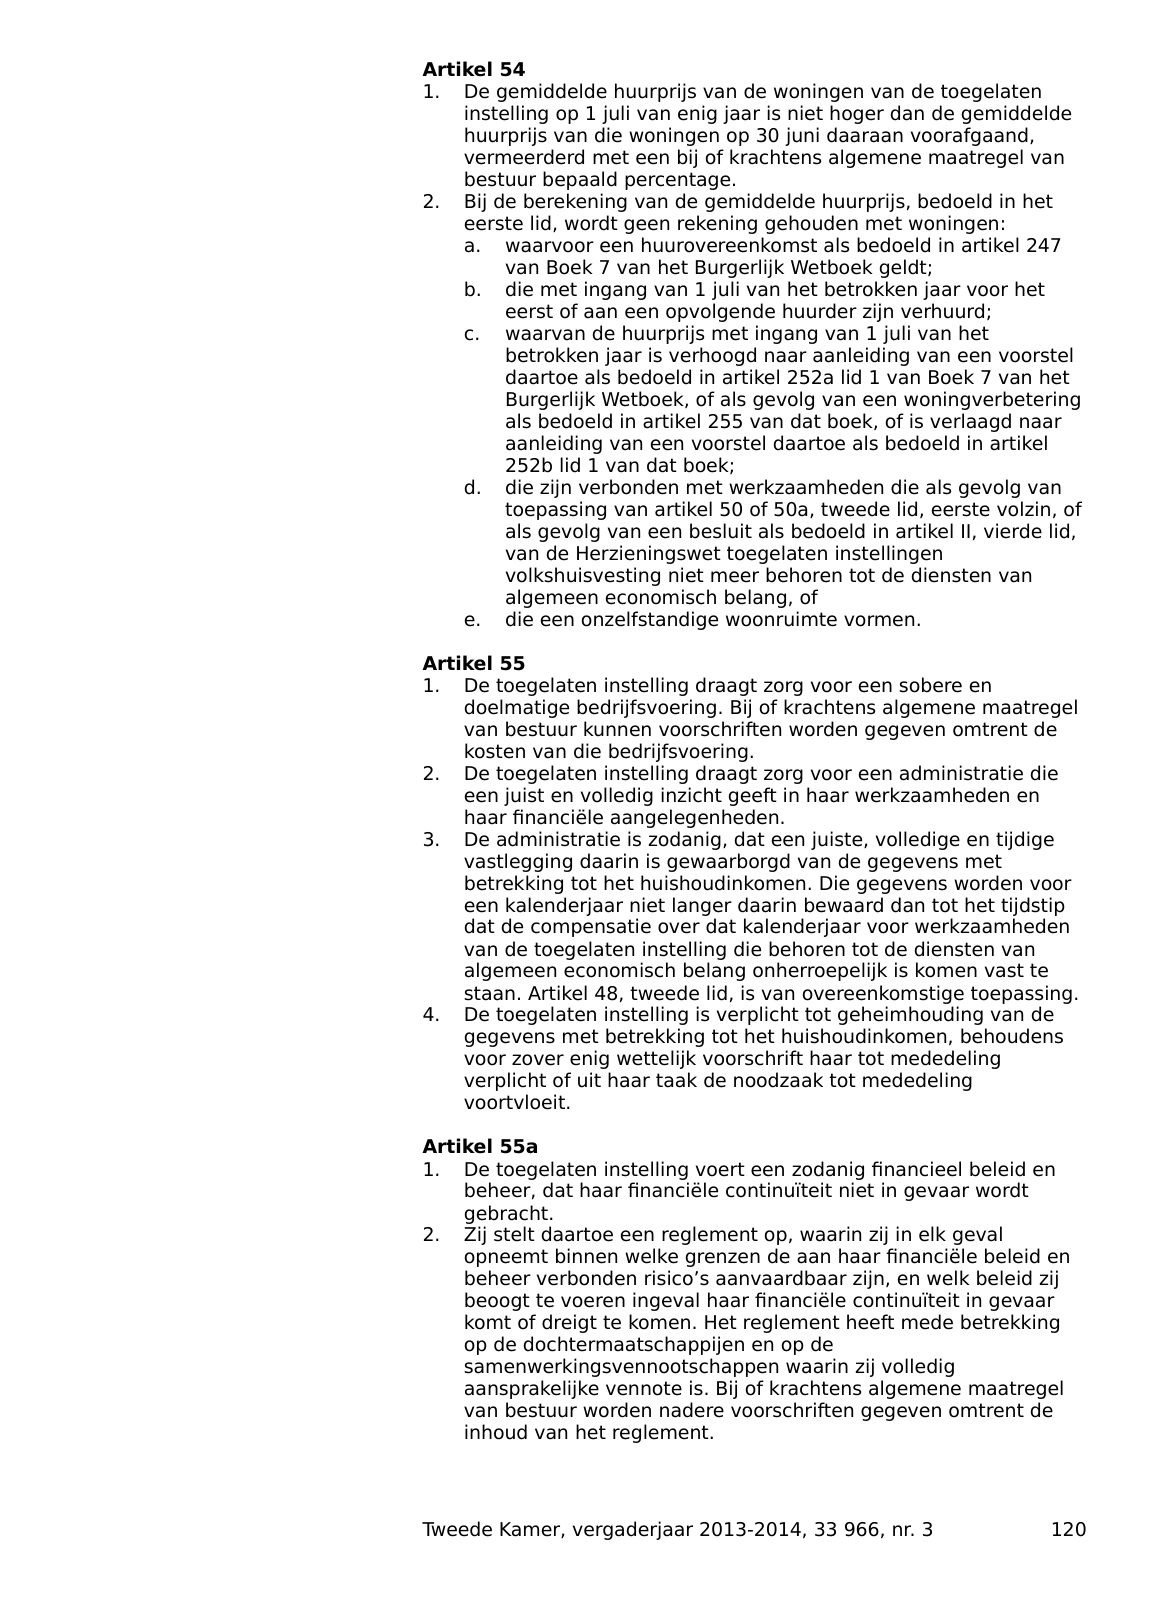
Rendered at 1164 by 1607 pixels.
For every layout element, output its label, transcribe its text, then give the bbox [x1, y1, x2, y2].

text 2. Zij stelt daartoe een reglement op, waarin zij in elk geval opneemt binnen welke grenzen de aan haar financiële beleid en beheer verbonden risico’s aanvaardbaar zijn, en welk beleid zij beoogt te voeren ingeval haar financiële continuïteit in gevaar komt of dreigt te komen. Het reglement heeft mede betrekking op de dochtermaatschappijen en op de samenwerkingsvennootschappen waarin zij volledig aansprakelijke vennote is. Bij of krachtens algemene maatregel van bestuur worden nadere voorschriften gegeven omtrent de inhoud van het reglement. [422, 1224, 1087, 1444]
text 2. Bij de berekening van de gemiddelde huurprijs, bedoeld in het eerste lid, wordt geen rekening gehouden met woningen: [422, 191, 1087, 235]
subtitle Artikel 54 [422, 59, 1087, 81]
text 1. De toegelaten instelling draagt zorg voor een sobere en doelmatige bedrijfsvoering. Bij of krachtens algemene maatregel van bestuur kunnen voorschriften worden gegeven omtrent de kosten van die bedrijfsvoering. [422, 675, 1087, 763]
text d. die zijn verbonden met werkzaamheden die als gevolg van toepassing van artikel 50 of 50a, tweede lid, eerste volzin, of als gevolg van een besluit als bedoeld in artikel II, vierde lid, van de Herzieningswet toegelaten instellingen volkshuisvesting niet meer behoren tot de diensten van algemeen economisch belang, of [464, 477, 1087, 608]
text 3. De administratie is zodanig, dat een juiste, volledige en tijdige vastlegging daarin is gewaarborgd van de gegevens met betrekking tot het huishoudinkomen. Die gegevens worden voor een kalenderjaar niet langer daarin bewaard dan tot het tijdstip dat de compensatie over dat kalenderjaar voor werkzaamheden van de toegelaten instelling die behoren tot de diensten van algemeen economisch belang onherroepelijk is komen vast te staan. Artikel 48, tweede lid, is van overeenkomstige toepassing. [422, 828, 1087, 1004]
text 4. De toegelaten instelling is verplicht tot geheimhouding van de gegevens met betrekking tot het huishoudinkomen, behoudens voor zover enig wettelijk voorschrift haar tot mededeling verplicht of uit haar taak de noodzaak tot mededeling voortvloeit. [422, 1004, 1087, 1114]
text 1. De toegelaten instelling voert een zodanig financieel beleid en beheer, dat haar financiële continuïteit niet in gevaar wordt gebracht. [422, 1158, 1087, 1224]
text a. waarvoor een huurovereenkomst als bedoeld in artikel 247 van Boek 7 van het Burgerlijk Wetboek geldt; [464, 235, 1087, 279]
text e. die een onzelfstandige woonruimte vormen. [464, 608, 1087, 631]
subtitle Artikel 55 [422, 653, 1087, 675]
text c. waarvan de huurprijs met ingang van 1 juli van het betrokken jaar is verhoogd naar aanleiding van een voorstel daartoe als bedoeld in artikel 252a lid 1 van Boek 7 van het Burgerlijk Wetboek, of als gevolg van een woningverbetering als bedoeld in artikel 255 van dat boek, of is verlaagd naar aanleiding van een voorstel daartoe als bedoeld in artikel 252b lid 1 van dat boek; [464, 323, 1087, 477]
text b. die met ingang van 1 juli van het betrokken jaar voor het eerst of aan een opvolgende huurder zijn verhuurd; [464, 279, 1087, 323]
subtitle Artikel 55a [422, 1136, 1087, 1158]
text 2. De toegelaten instelling draagt zorg voor een administratie die een juist en volledig inzicht geeft in haar werkzaamheden en haar financiële aangelegenheden. [422, 763, 1087, 828]
text 1. De gemiddelde huurprijs van de woningen van de toegelaten instelling op 1 juli van enig jaar is niet hoger dan de gemiddelde huurprijs van die woningen op 30 juni daaraan voorafgaand, vermeerderd met een bij of krachtens algemene maatregel van bestuur bepaald percentage. [422, 81, 1087, 191]
